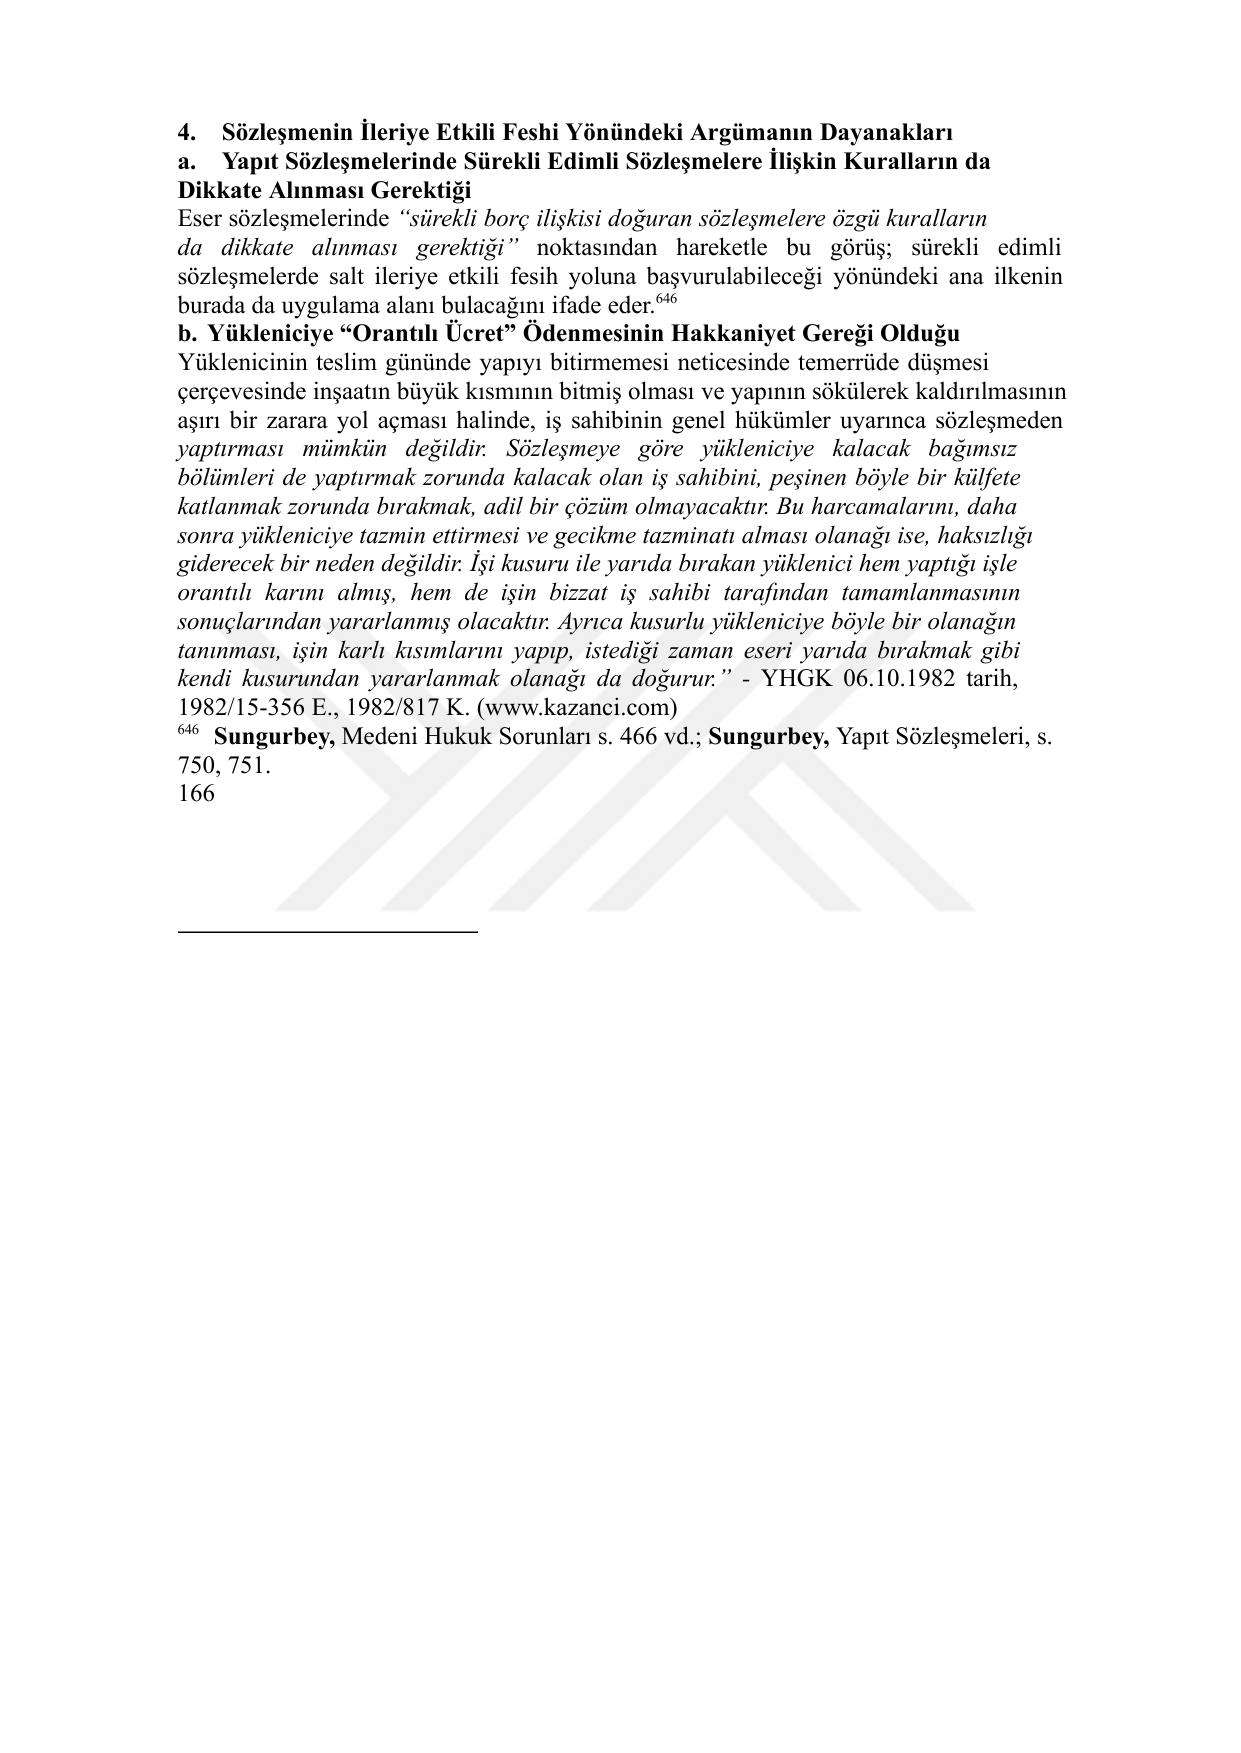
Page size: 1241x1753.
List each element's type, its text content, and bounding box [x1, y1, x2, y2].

text da dikkate alınması gerektiği” noktasından hareketle bu görüş; sürekli edimli [177, 232, 1230, 261]
text yaptırması mümkün değildir. Sözleşmeye göre yükleniciye kalacak bağımsız [177, 433, 1230, 462]
picture [175, 928, 480, 935]
text 4. Sözleşmenin İleriye Etkili Feshi Yönündeki Argümanın Dayanakları [177, 117, 1230, 146]
text Eser sözleşmelerinde “sürekli borç ilişkisi doğuran sözleşmelere özgü kuralların [177, 203, 1230, 232]
text 750, 751. [177, 750, 1230, 778]
text aşırı bir zarara yol açması halinde, iş sahibinin genel hükümler uyarınca sözleşmeden [177, 405, 1230, 433]
picture [206, 612, 982, 921]
text bölümleri de yaptırmak zorunda kalacak olan iş sahibini, peşinen böyle bir külfete [177, 462, 1230, 491]
text kendi kusurundan yararlanmak olanağı da doğurur.” - YHGK 06.10.1982 tarih, [177, 663, 1230, 692]
text Yüklenicinin teslim gününde yapıyı bitirmemesi neticesinde temerrüde düşmesi [177, 347, 1230, 376]
text katlanmak zorunda bırakmak, adil bir çözüm olmayacaktır. Bu harcamalarını, daha [177, 491, 1230, 520]
text tanınması, işin karlı kısımlarını yapıp, istediği zaman eseri yarıda bırakmak gibi [177, 635, 1230, 663]
text Dikkate Alınması Gerektiği [177, 175, 1230, 203]
text sonuçlarından yararlanmış olacaktır. Ayrıca kusurlu yükleniciye böyle bir olanağın [177, 606, 1230, 635]
text çerçevesinde inşaatın büyük kısmının bitmiş olması ve yapının sökülerek kaldırılmasının [177, 376, 1230, 405]
text a. Yapıt Sözleşmelerinde Sürekli Edimli Sözleşmelere İlişkin Kuralların da [177, 146, 1230, 175]
text sözleşmelerde salt ileriye etkili fesih yoluna başvurulabileceği yönündeki ana ilkenin [177, 261, 1230, 290]
text sonra yükleniciye tazmin ettirmesi ve gecikme tazminatı alması olanağı ise, haksızlığı [177, 520, 1230, 548]
text orantılı karını almış, hem de işin bizzat iş sahibi tarafından tamamlanmasının [177, 577, 1230, 606]
text b. Yükleniciye “Orantılı Ücret” Ödenmesinin Hakkaniyet Gereği Olduğu [177, 318, 1230, 347]
text 166 [177, 778, 1230, 807]
text burada da uygulama alanı bulacağını ifade eder.646 [177, 290, 1230, 318]
text giderecek bir neden değildir. İşi kusuru ile yarıda bırakan yüklenici hem yaptığı işle [177, 548, 1230, 577]
text 1982/15-356 E., 1982/817 K. (www.kazanci.com) [177, 692, 1230, 721]
text 646 Sungurbey, Medeni Hukuk Sorunları s. 466 vd.; Sungurbey, Yapıt Sözleşmeleri, s. [177, 721, 1230, 750]
